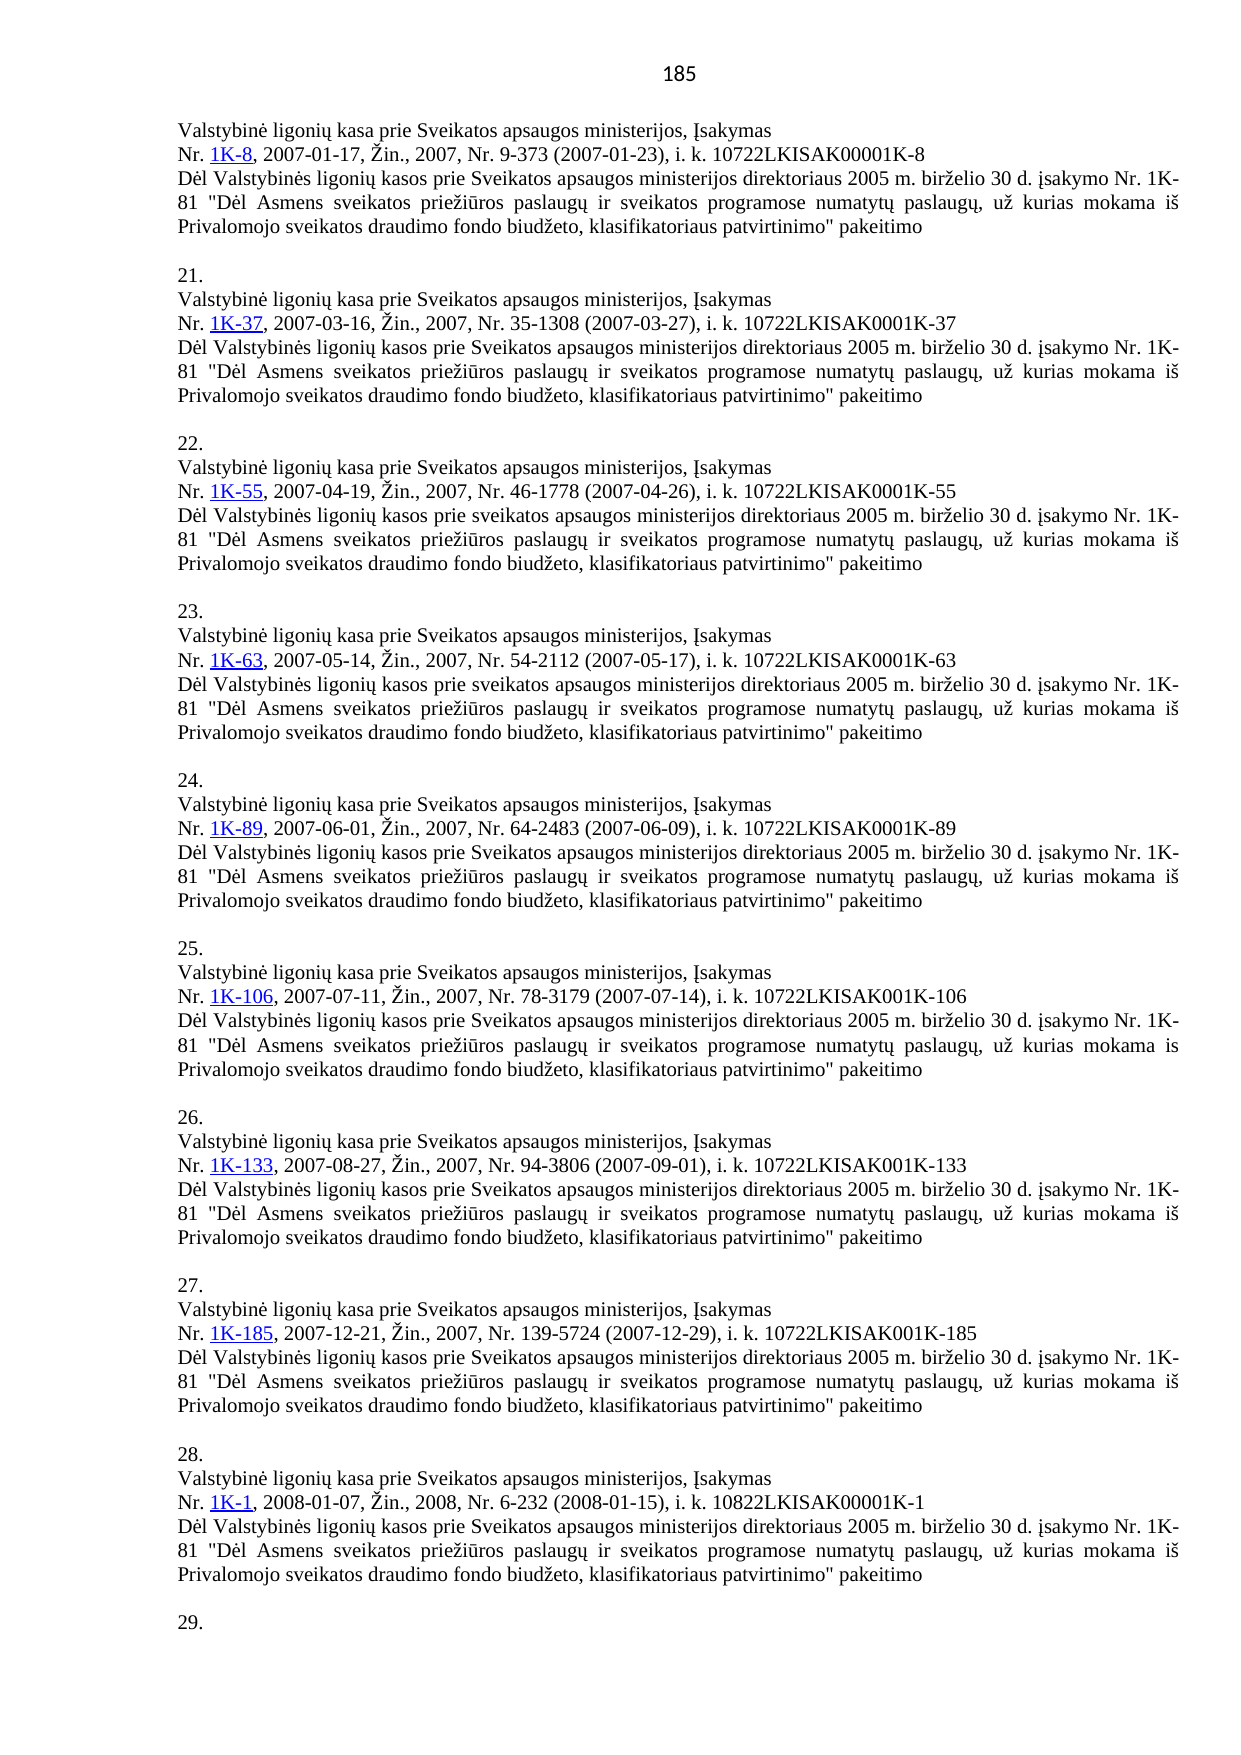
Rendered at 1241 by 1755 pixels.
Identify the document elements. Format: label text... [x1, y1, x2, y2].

text Valstybinė ligonių kasa prie Sveikatos apsaugos ministerijos, Įsakymas [177, 960, 1181, 984]
text 24. [177, 768, 1181, 792]
text Valstybinė ligonių kasa prie Sveikatos apsaugos ministerijos, Įsakymas [177, 1297, 1181, 1321]
text Nr. 1K-55, 2007-04-19, Žin., 2007, Nr. 46-1778 (2007-04-26), i. k. 10722LKISAK0001K-55 [177, 479, 1181, 503]
text Dėl Valstybinės ligonių kasos prie Sveikatos apsaugos ministerijos direktoriaus 2005 m. birželio 30 d. įsakymo Nr. 1K-81 "Dėl Asmens sveikatos priežiūros paslaugų ir sveikatos programose numatytų paslaugų, už kurias mokama iš Privalomojo sveikatos draudimo fondo biudžeto, klasifikatoriaus patvirtinimo" pakeitimo [177, 1514, 1181, 1586]
text Nr. 1K-89, 2007-06-01, Žin., 2007, Nr. 64-2483 (2007-06-09), i. k. 10722LKISAK0001K-89 [177, 816, 1181, 840]
text 25. [177, 936, 1181, 960]
text 23. [177, 599, 1181, 623]
text Valstybinė ligonių kasa prie Sveikatos apsaugos ministerijos, Įsakymas [177, 287, 1181, 311]
text 29. [177, 1610, 1181, 1634]
text 27. [177, 1273, 1181, 1297]
text Valstybinė ligonių kasa prie Sveikatos apsaugos ministerijos, Įsakymas [177, 1129, 1181, 1153]
text Nr. 1K-37, 2007-03-16, Žin., 2007, Nr. 35-1308 (2007-03-27), i. k. 10722LKISAK0001K-37 [177, 311, 1181, 335]
text Nr. 1K-8, 2007-01-17, Žin., 2007, Nr. 9-373 (2007-01-23), i. k. 10722LKISAK00001K-8 [177, 142, 1181, 166]
text Nr. 1K-1, 2008-01-07, Žin., 2008, Nr. 6-232 (2008-01-15), i. k. 10822LKISAK00001K-1 [177, 1490, 1181, 1514]
text Dėl Valstybinės ligonių kasos prie Sveikatos apsaugos ministerijos direktoriaus 2005 m. birželio 30 d. įsakymo Nr. 1K-81 "Dėl Asmens sveikatos priežiūros paslaugų ir sveikatos programose numatytų paslaugų, už kurias mokama iš Privalomojo sveikatos draudimo fondo biudžeto, klasifikatoriaus patvirtinimo" pakeitimo [177, 1345, 1181, 1417]
text Valstybinė ligonių kasa prie Sveikatos apsaugos ministerijos, Įsakymas [177, 118, 1181, 142]
text Nr. 1K-63, 2007-05-14, Žin., 2007, Nr. 54-2112 (2007-05-17), i. k. 10722LKISAK0001K-63 [177, 647, 1181, 672]
text Valstybinė ligonių kasa prie Sveikatos apsaugos ministerijos, Įsakymas [177, 792, 1181, 816]
text Dėl Valstybinės ligonių kasos prie sveikatos apsaugos ministerijos direktoriaus 2005 m. birželio 30 d. įsakymo Nr. 1K-81 "Dėl Asmens sveikatos priežiūros paslaugų ir sveikatos programose numatytų paslaugų, už kurias mokama iš Privalomojo sveikatos draudimo fondo biudžeto, klasifikatoriaus patvirtinimo" pakeitimo [177, 672, 1181, 744]
text Dėl Valstybinės ligonių kasos prie Sveikatos apsaugos ministerijos direktoriaus 2005 m. birželio 30 d. įsakymo Nr. 1K-81 "Dėl Asmens sveikatos priežiūros paslaugų ir sveikatos programose numatytų paslaugų, už kurias mokama iš Privalomojo sveikatos draudimo fondo biudžeto, klasifikatoriaus patvirtinimo" pakeitimo [177, 840, 1181, 912]
text Valstybinė ligonių kasa prie Sveikatos apsaugos ministerijos, Įsakymas [177, 455, 1181, 479]
text 22. [177, 431, 1181, 455]
text 26. [177, 1105, 1181, 1129]
text Dėl Valstybinės ligonių kasos prie Sveikatos apsaugos ministerijos direktoriaus 2005 m. birželio 30 d. įsakymo Nr. 1K-81 "Dėl Asmens sveikatos priežiūros paslaugų ir sveikatos programose numatytų paslaugų, už kurias mokama is Privalomojo sveikatos draudimo fondo biudžeto, klasifikatoriaus patvirtinimo" pakeitimo [177, 1008, 1181, 1081]
text Nr. 1K-185, 2007-12-21, Žin., 2007, Nr. 139-5724 (2007-12-29), i. k. 10722LKISAK001K-185 [177, 1321, 1181, 1345]
text Nr. 1K-106, 2007-07-11, Žin., 2007, Nr. 78-3179 (2007-07-14), i. k. 10722LKISAK001K-106 [177, 984, 1181, 1008]
text 28. [177, 1442, 1181, 1466]
text Dėl Valstybinės ligonių kasos prie Sveikatos apsaugos ministerijos direktoriaus 2005 m. birželio 30 d. įsakymo Nr. 1K-81 "Dėl Asmens sveikatos priežiūros paslaugų ir sveikatos programose numatytų paslaugų, už kurias mokama iš Privalomojo sveikatos draudimo fondo biudžeto, klasifikatoriaus patvirtinimo" pakeitimo [177, 335, 1181, 407]
text 21. [177, 262, 1181, 287]
text Dėl Valstybinės ligonių kasos prie Sveikatos apsaugos ministerijos direktoriaus 2005 m. birželio 30 d. įsakymo Nr. 1K-81 "Dėl Asmens sveikatos priežiūros paslaugų ir sveikatos programose numatytų paslaugų, už kurias mokama iš Privalomojo sveikatos draudimo fondo biudžeto, klasifikatoriaus patvirtinimo" pakeitimo [177, 166, 1181, 238]
text Valstybinė ligonių kasa prie Sveikatos apsaugos ministerijos, Įsakymas [177, 1466, 1181, 1490]
text Nr. 1K-133, 2007-08-27, Žin., 2007, Nr. 94-3806 (2007-09-01), i. k. 10722LKISAK001K-133 [177, 1153, 1181, 1177]
text Dėl Valstybinės ligonių kasos prie Sveikatos apsaugos ministerijos direktoriaus 2005 m. birželio 30 d. įsakymo Nr. 1K-81 "Dėl Asmens sveikatos priežiūros paslaugų ir sveikatos programose numatytų paslaugų, už kurias mokama iš Privalomojo sveikatos draudimo fondo biudžeto, klasifikatoriaus patvirtinimo" pakeitimo [177, 1177, 1181, 1249]
text Valstybinė ligonių kasa prie Sveikatos apsaugos ministerijos, Įsakymas [177, 623, 1181, 647]
text Dėl Valstybinės ligonių kasos prie sveikatos apsaugos ministerijos direktoriaus 2005 m. birželio 30 d. įsakymo Nr. 1K-81 "Dėl Asmens sveikatos priežiūros paslaugų ir sveikatos programose numatytų paslaugų, už kurias mokama iš Privalomojo sveikatos draudimo fondo biudžeto, klasifikatoriaus patvirtinimo" pakeitimo [177, 503, 1181, 575]
